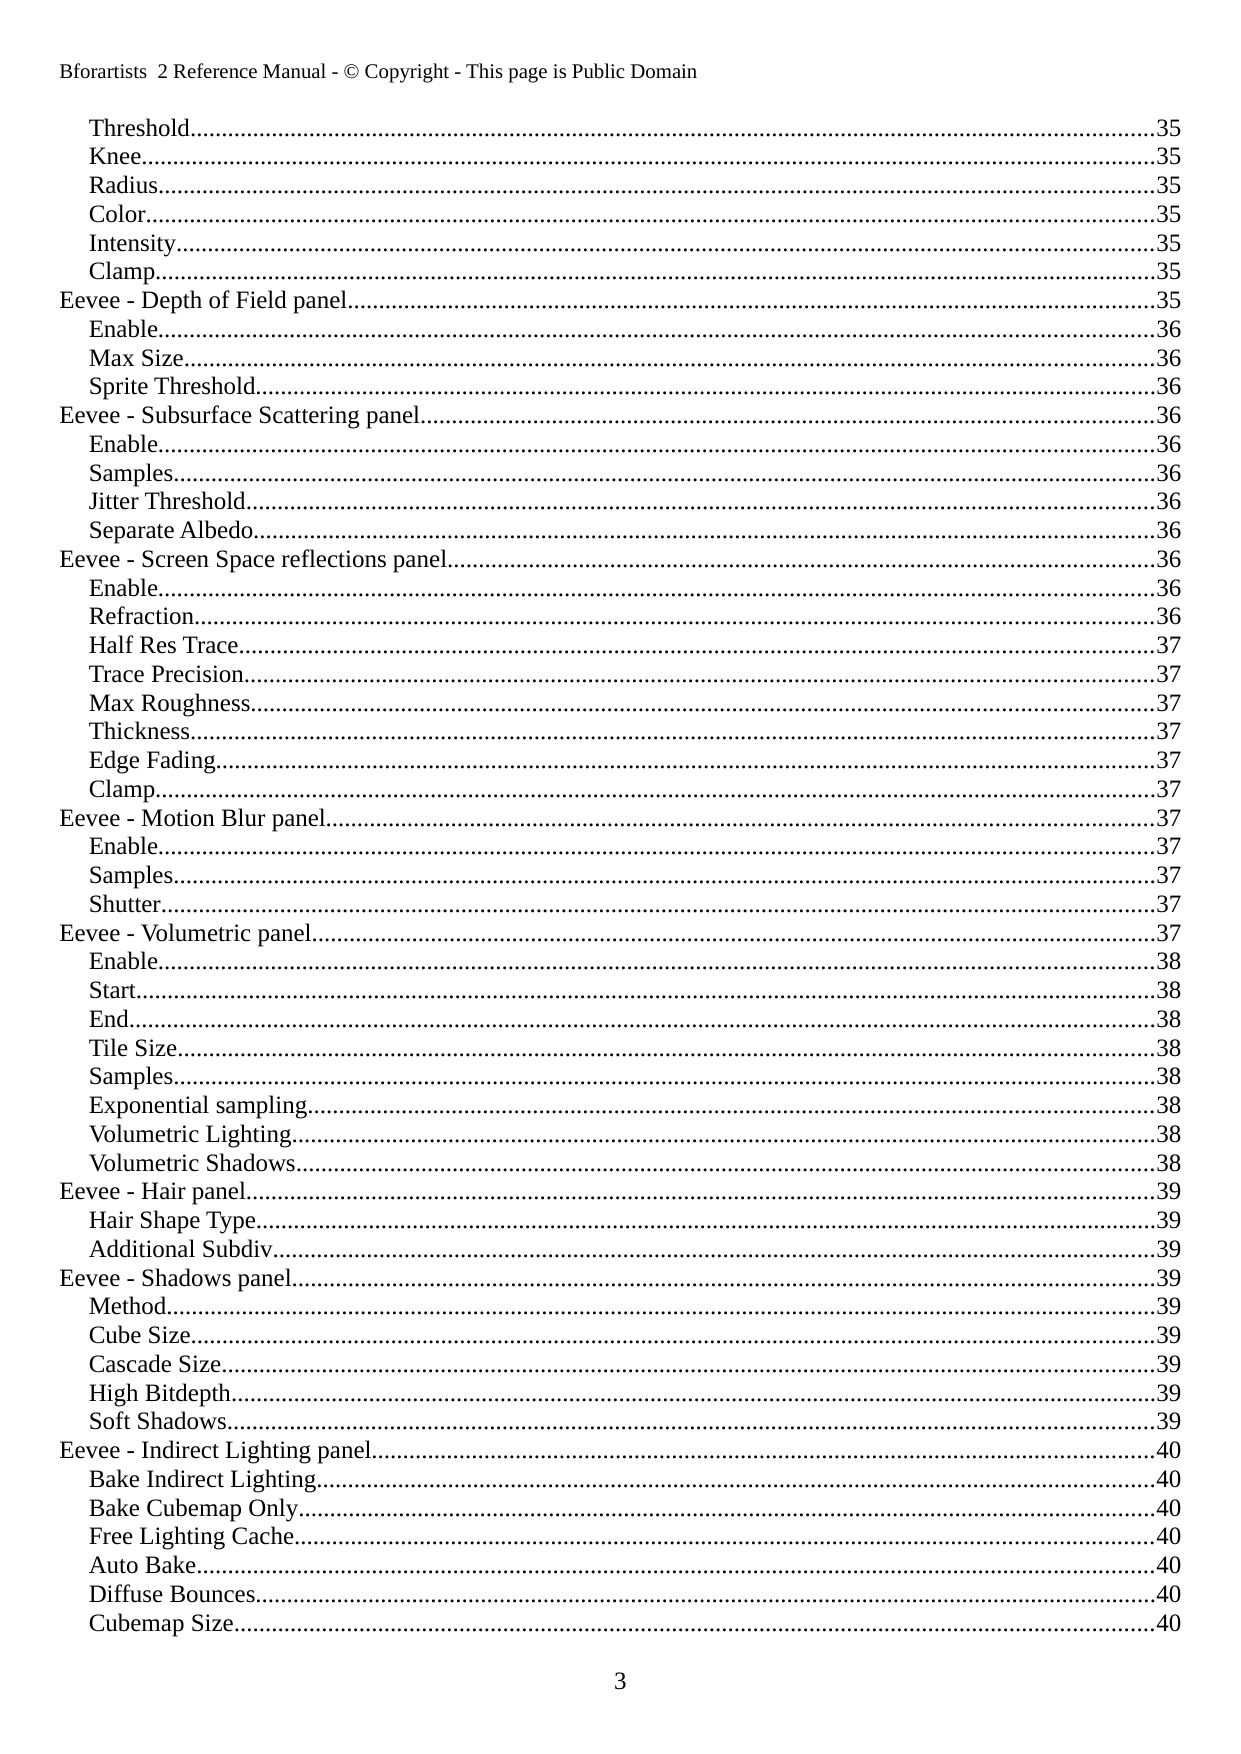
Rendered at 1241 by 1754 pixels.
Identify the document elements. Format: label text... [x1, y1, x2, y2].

text Cube Size 39 [88, 1320, 1181, 1349]
text Threshold 35 [88, 113, 1181, 141]
text Samples 37 [88, 860, 1181, 889]
text Eevee - Screen Space reflections panel 36 [59, 544, 1181, 573]
text Clamp 37 [88, 774, 1181, 803]
text Jitter Threshold 36 [88, 486, 1181, 515]
text Auto Bake 40 [88, 1550, 1181, 1579]
text Max Roughness 37 [88, 688, 1181, 716]
text Thickness 37 [88, 716, 1181, 745]
text Volumetric Shadows 38 [88, 1148, 1181, 1176]
text Clamp 35 [88, 256, 1181, 285]
text Exponential sampling 38 [88, 1090, 1181, 1119]
text End 38 [88, 1004, 1181, 1033]
text Enable 37 [88, 831, 1181, 860]
text Tile Size 38 [88, 1033, 1181, 1061]
text Samples 38 [88, 1061, 1181, 1090]
text Edge Fading 37 [88, 745, 1181, 774]
text Hair Shape Type 39 [88, 1205, 1181, 1234]
text Volumetric Lighting 38 [88, 1119, 1181, 1148]
text Eevee - Motion Blur panel 37 [59, 803, 1181, 831]
text Cubemap Size 40 [88, 1608, 1181, 1636]
text Sprite Threshold 36 [88, 371, 1181, 400]
text Additional Subdiv 39 [88, 1234, 1181, 1263]
text Bake Indirect Lighting 40 [88, 1464, 1181, 1493]
text Start 38 [88, 975, 1181, 1004]
text Method 39 [88, 1291, 1181, 1320]
text Max Size 36 [88, 343, 1181, 371]
text Refraction 36 [88, 601, 1181, 630]
text Color 35 [88, 199, 1181, 228]
text Soft Shadows 39 [88, 1406, 1181, 1435]
text Radius 35 [88, 170, 1181, 199]
text Cascade Size 39 [88, 1349, 1181, 1378]
text Enable 36 [88, 314, 1181, 343]
text Eevee - Volumetric panel 37 [59, 918, 1181, 946]
text Shutter 37 [88, 889, 1181, 918]
text High Bitdepth 39 [88, 1378, 1181, 1406]
text Enable 38 [88, 946, 1181, 975]
text Enable 36 [88, 429, 1181, 458]
text Bake Cubemap Only 40 [88, 1493, 1181, 1521]
text Eevee - Indirect Lighting panel 40 [59, 1435, 1181, 1464]
text Diffuse Bounces 40 [88, 1579, 1181, 1608]
text Trace Precision 37 [88, 659, 1181, 688]
text Free Lighting Cache 40 [88, 1521, 1181, 1550]
text Intensity 35 [88, 228, 1181, 256]
text Eevee - Shadows panel 39 [59, 1263, 1181, 1291]
text Eevee - Depth of Field panel 35 [59, 285, 1181, 314]
text Eevee - Subsurface Scattering panel 36 [59, 400, 1181, 429]
text Enable 36 [88, 573, 1181, 601]
text Samples 36 [88, 458, 1181, 486]
text Eevee - Hair panel 39 [59, 1176, 1181, 1205]
text Knee 35 [88, 141, 1181, 170]
text Separate Albedo 36 [88, 515, 1181, 544]
text Half Res Trace 37 [88, 630, 1181, 659]
